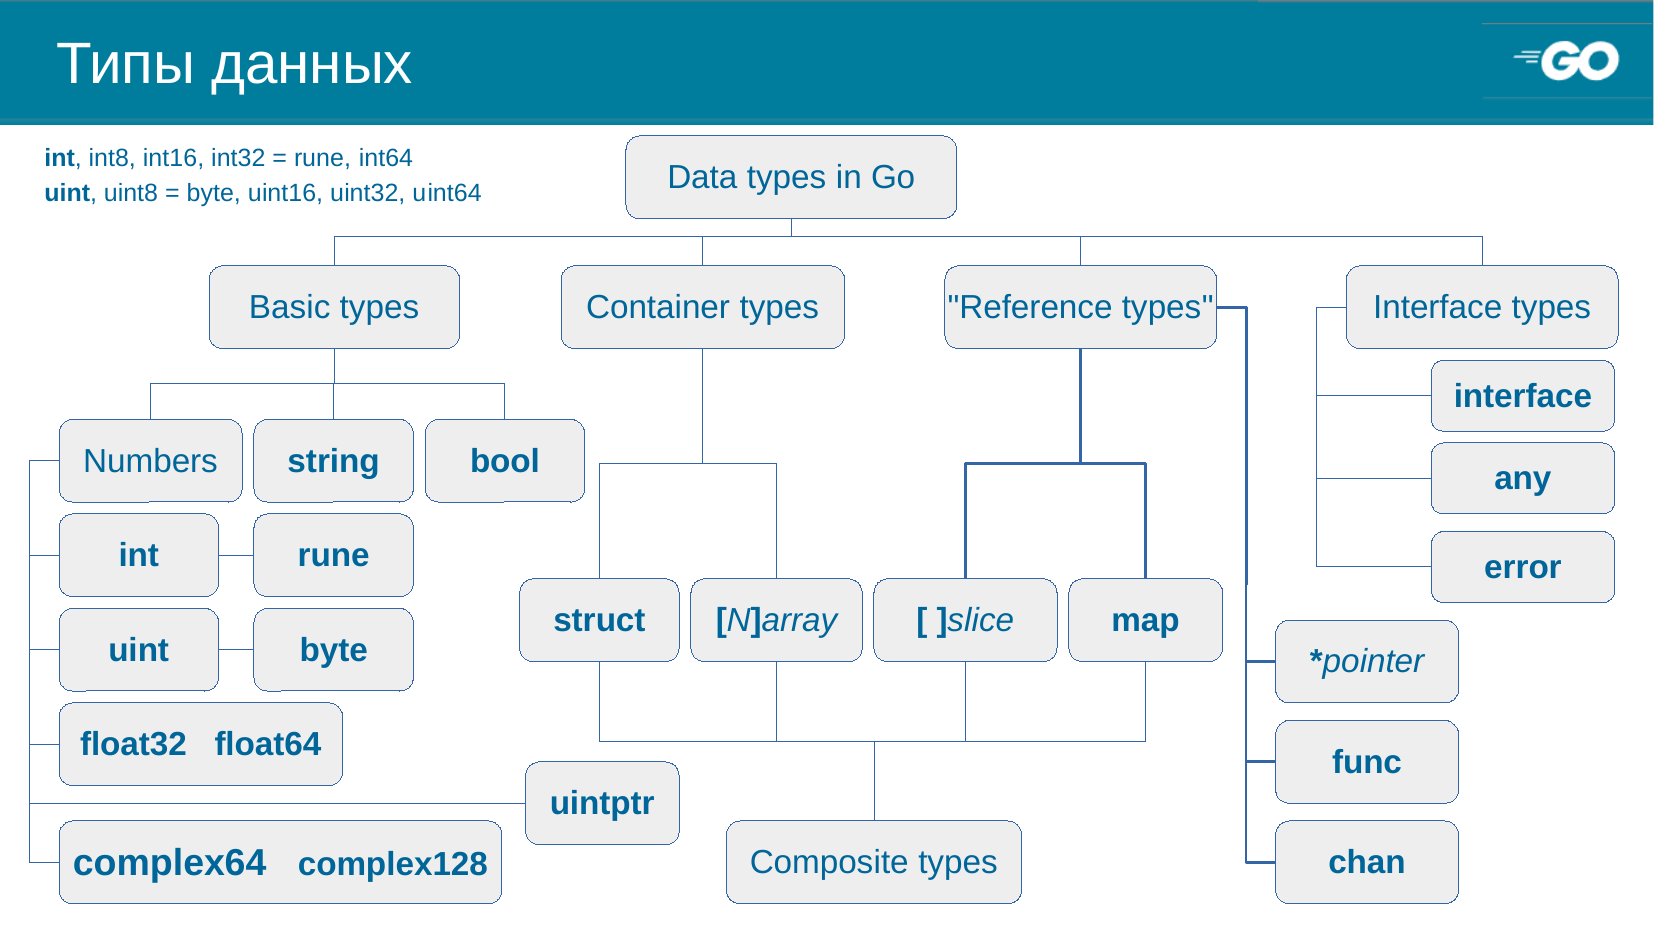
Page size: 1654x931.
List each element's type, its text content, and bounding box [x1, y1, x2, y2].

picture [1542, 41, 1619, 81]
text_box int [59, 513, 219, 597]
text_box uint [59, 608, 219, 692]
text_box Basic types [209, 265, 460, 349]
text_box Numbers [59, 419, 243, 503]
text_box bool [425, 419, 585, 503]
text_box Data types in Go [625, 135, 957, 219]
text_box struct [519, 578, 680, 662]
text_box any [1431, 442, 1615, 514]
text_box uint, uint8 = byte, uint16, uint32, uint64 [29, 171, 591, 219]
text_box float32 float64 [59, 702, 343, 786]
text_box Interface types [1346, 265, 1619, 349]
text_box "Reference types" [944, 265, 1217, 349]
text_box byte [253, 608, 414, 692]
text_box [N]array [690, 578, 863, 662]
text_box string [253, 419, 414, 503]
text_box map [1068, 578, 1223, 662]
text_box [ ]slice [873, 578, 1058, 662]
text_box complex64 complex128 [59, 820, 502, 904]
text_box Container types [561, 265, 845, 349]
text_box Типы данных [41, 23, 1495, 104]
text_box Composite types [726, 820, 1022, 904]
text_box int, int8, int16, int32 = rune, int64 [29, 135, 591, 171]
text_box error [1431, 531, 1615, 603]
text_box uintptr [525, 761, 680, 845]
text_box *pointer [1275, 620, 1459, 703]
text_box func [1275, 720, 1459, 804]
text_box chan [1275, 820, 1459, 904]
text_box interface [1431, 360, 1615, 432]
text_box rune [253, 513, 414, 597]
